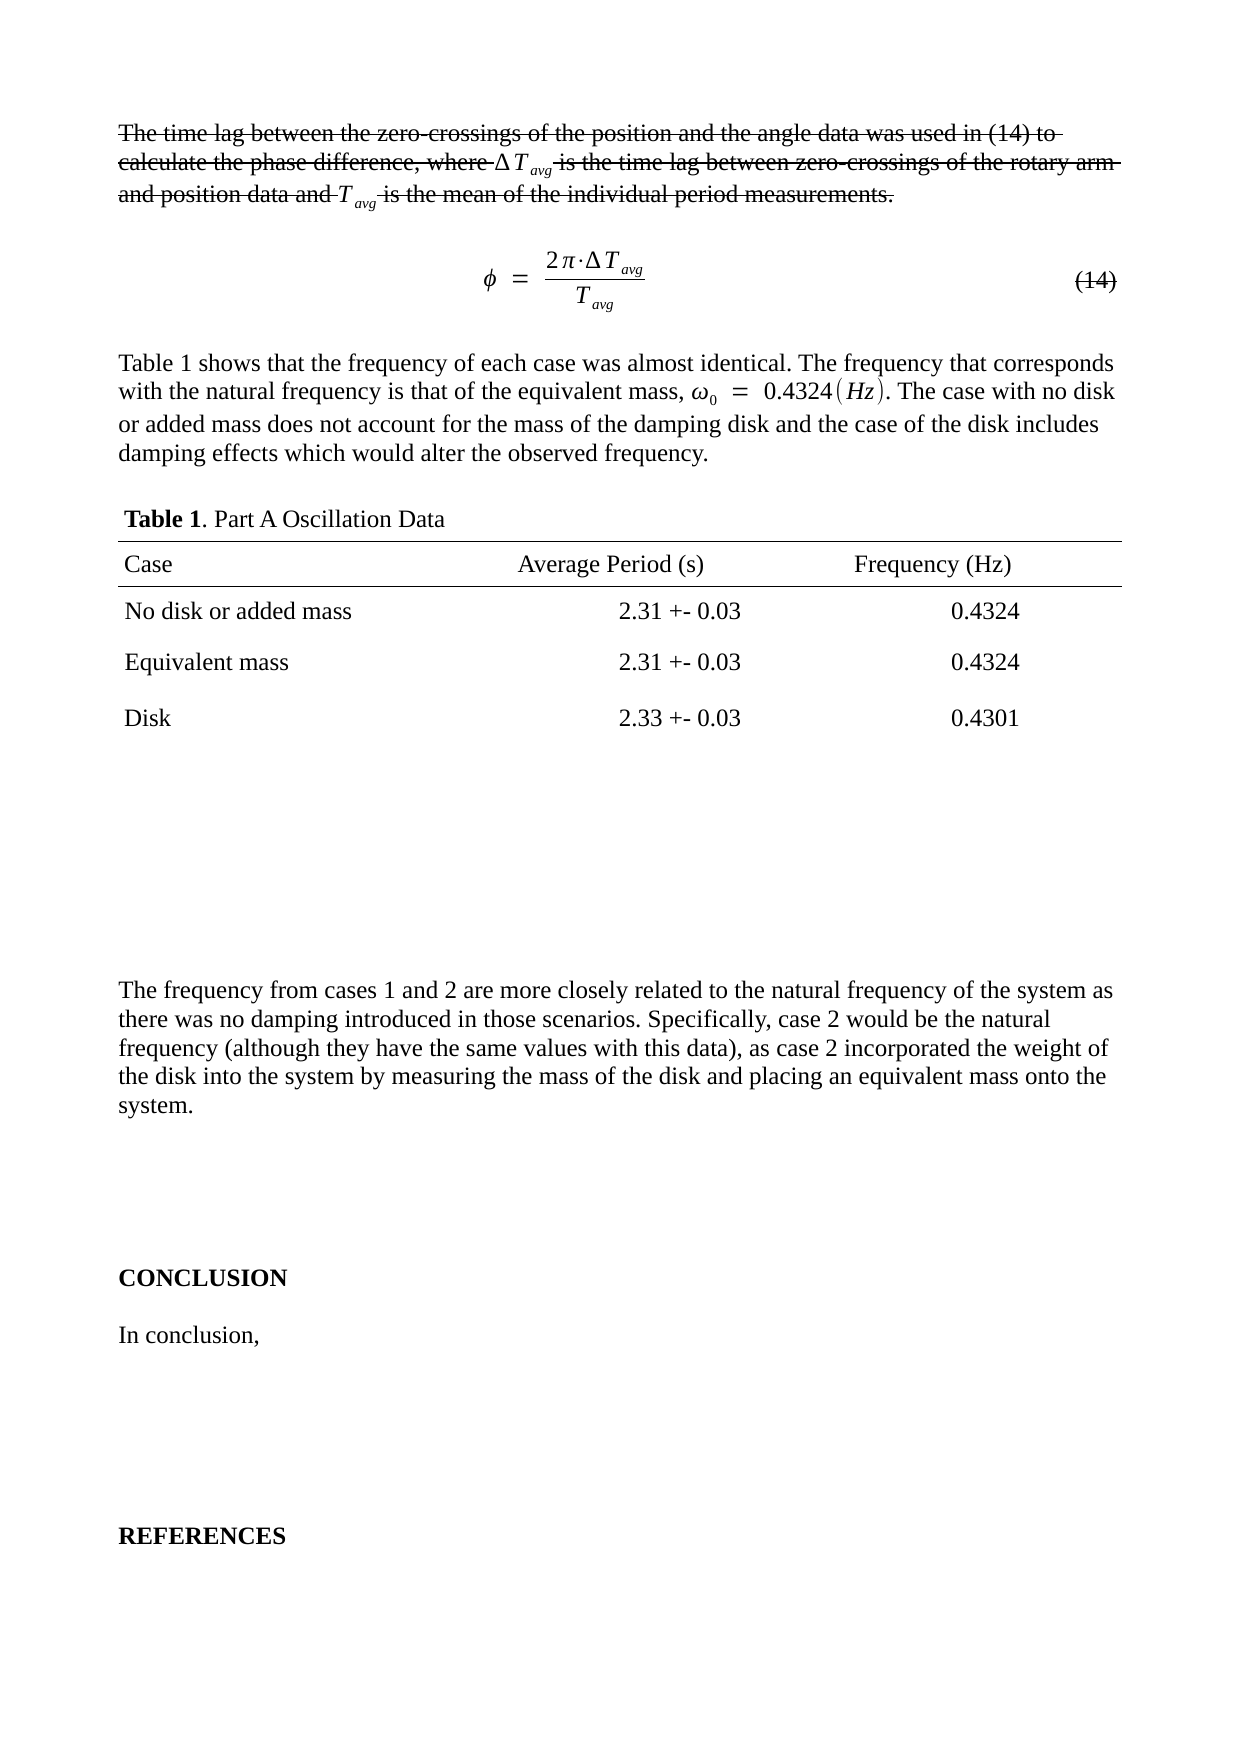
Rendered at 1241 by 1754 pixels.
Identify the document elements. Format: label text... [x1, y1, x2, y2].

table_header Table 1. Part A Oscillation Data [118, 495, 1122, 541]
text REFERENCES [118, 1521, 1122, 1550]
table_cell Frequency (Hz) [848, 542, 1122, 586]
table_cell Equivalent mass [118, 634, 511, 690]
table_cell Average Period (s) [511, 542, 848, 586]
table_cell 2.33 +- 0.03 [511, 690, 848, 745]
text Table 1 shows that the frequency of each case was almost identical. The frequency that corresponds with the natural frequency is that of the equivalent mass, . The case with no disk or added mass does not account for the mass of the damping disk and the case of the disk includes damping effects which would alter the observed frequency. [118, 348, 1122, 466]
text CONCLUSION [118, 1263, 1122, 1291]
table_cell 0.4301 [848, 690, 1122, 745]
text The frequency from cases 1 and 2 are more closely related to the natural frequency of the system as there was no damping introduced in those scenarios. Specifically, case 2 would be the natural frequency (although they have the same values with this data), as case 2 incorporated the weight of the disk into the system by measuring the mass of the disk and placing an equivalent mass onto the system. [118, 975, 1122, 1119]
text In conclusion, [118, 1320, 1122, 1349]
table_header (14) [1010, 241, 1122, 319]
table_cell 2.31 +- 0.03 [511, 587, 848, 633]
table_cell No disk or added mass [118, 587, 511, 633]
table_cell 0.4324 [848, 587, 1122, 633]
table_cell Case [118, 542, 511, 586]
table_cell 2.31 +- 0.03 [511, 634, 848, 690]
table_header [118, 241, 1010, 319]
table_cell Disk [118, 690, 511, 745]
text The time lag between the zero-crossings of the position and the angle data was used in (14) to calculate the phase difference, where is the time lag between zero-crossings of the rotary arm and position data and is the mean of the individual period measurements. [118, 118, 1122, 212]
table_cell 0.4324 [848, 634, 1122, 690]
